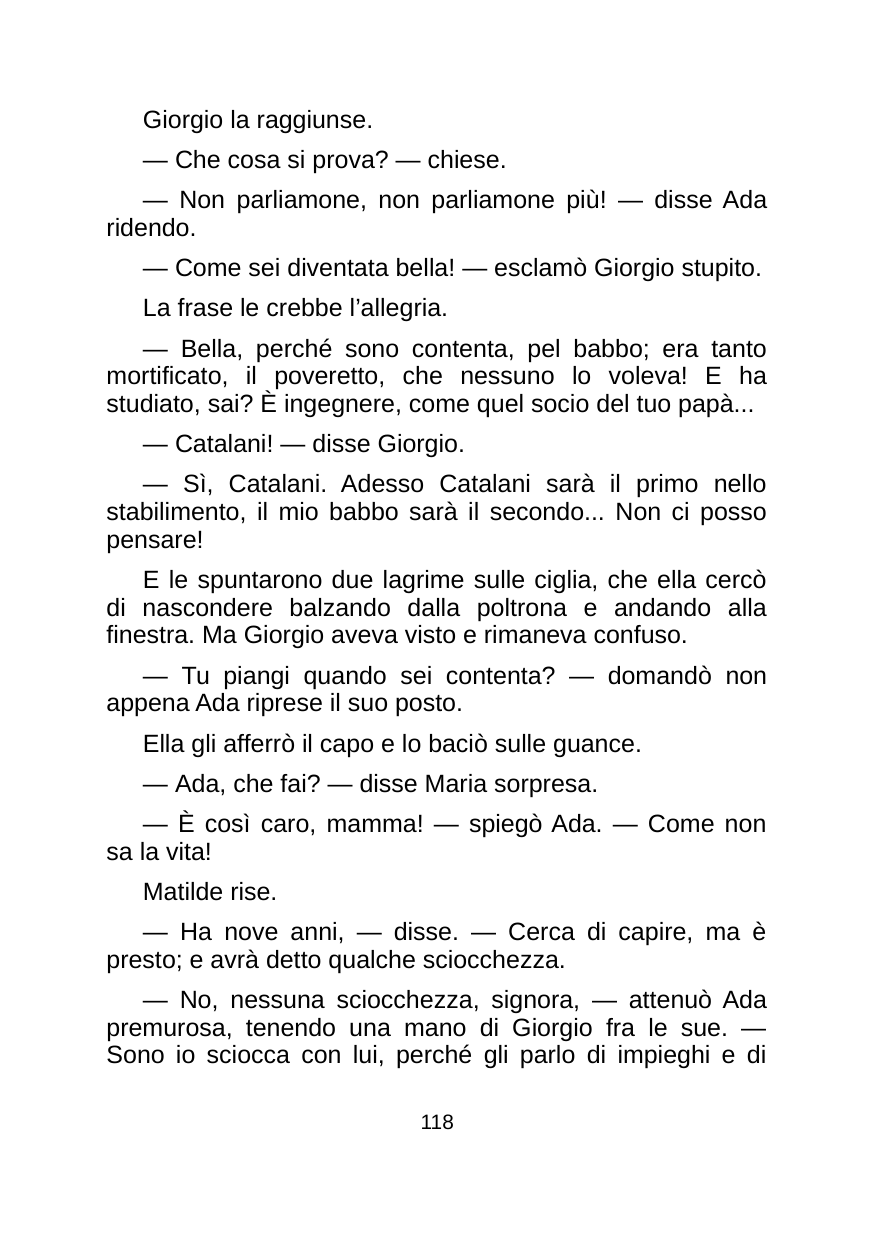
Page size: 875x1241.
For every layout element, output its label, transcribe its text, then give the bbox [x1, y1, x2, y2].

text — Ha nove anni, — disse. — Cerca di capire, ma è presto; e avrà detto qualche sciocchezza. [106, 918, 768, 974]
text Giorgio la raggiunse. [106, 106, 768, 134]
text — Che cosa si prova? — chiese. [106, 146, 768, 174]
text — È così caro, mamma! — spiegò Ada. — Come non sa la vita! [106, 810, 768, 866]
text — No, nessuna sciocchezza, signora, — attenuò Ada premurosa, tenendo una mano di Giorgio fra le sue. — Sono io sciocca con lui, perché gli parlo di impieghi e di [106, 986, 768, 1069]
text — Non parliamone, non parliamone più! — disse Ada ridendo. [106, 187, 768, 242]
text Ella gli afferrò il capo e lo baciò sulle guance. [106, 730, 768, 758]
text Matilde rise. [106, 878, 768, 906]
text — Ada, che fai? — disse Maria sorpresa. [106, 770, 768, 798]
text E le spuntarono due lagrime sulle ciglia, che ella cercò di nascondere balzando dalla poltrona e andando alla finestra. Ma Giorgio aveva visto e rimaneva confuso. [106, 566, 768, 649]
text — Tu piangi quando sei contenta? — domandò non appena Ada riprese il suo posto. [106, 662, 768, 717]
text — Sì, Catalani. Adesso Catalani sarà il primo nello stabilimento, il mio babbo sarà il secondo... Non ci posso pensare! [106, 471, 768, 554]
text La frase le crebbe l’allegria. [106, 295, 768, 322]
text — Bella, perché sono contenta, pel babbo; era tanto mortificato, il poveretto, che nessuno lo voleva! E ha studiato, sai? È ingegnere, come quel socio del tuo papà... [106, 335, 768, 418]
text — Come sei diventata bella! — esclamò Giorgio stupito. [106, 254, 768, 282]
text — Catalani! — disse Giorgio. [106, 431, 768, 458]
